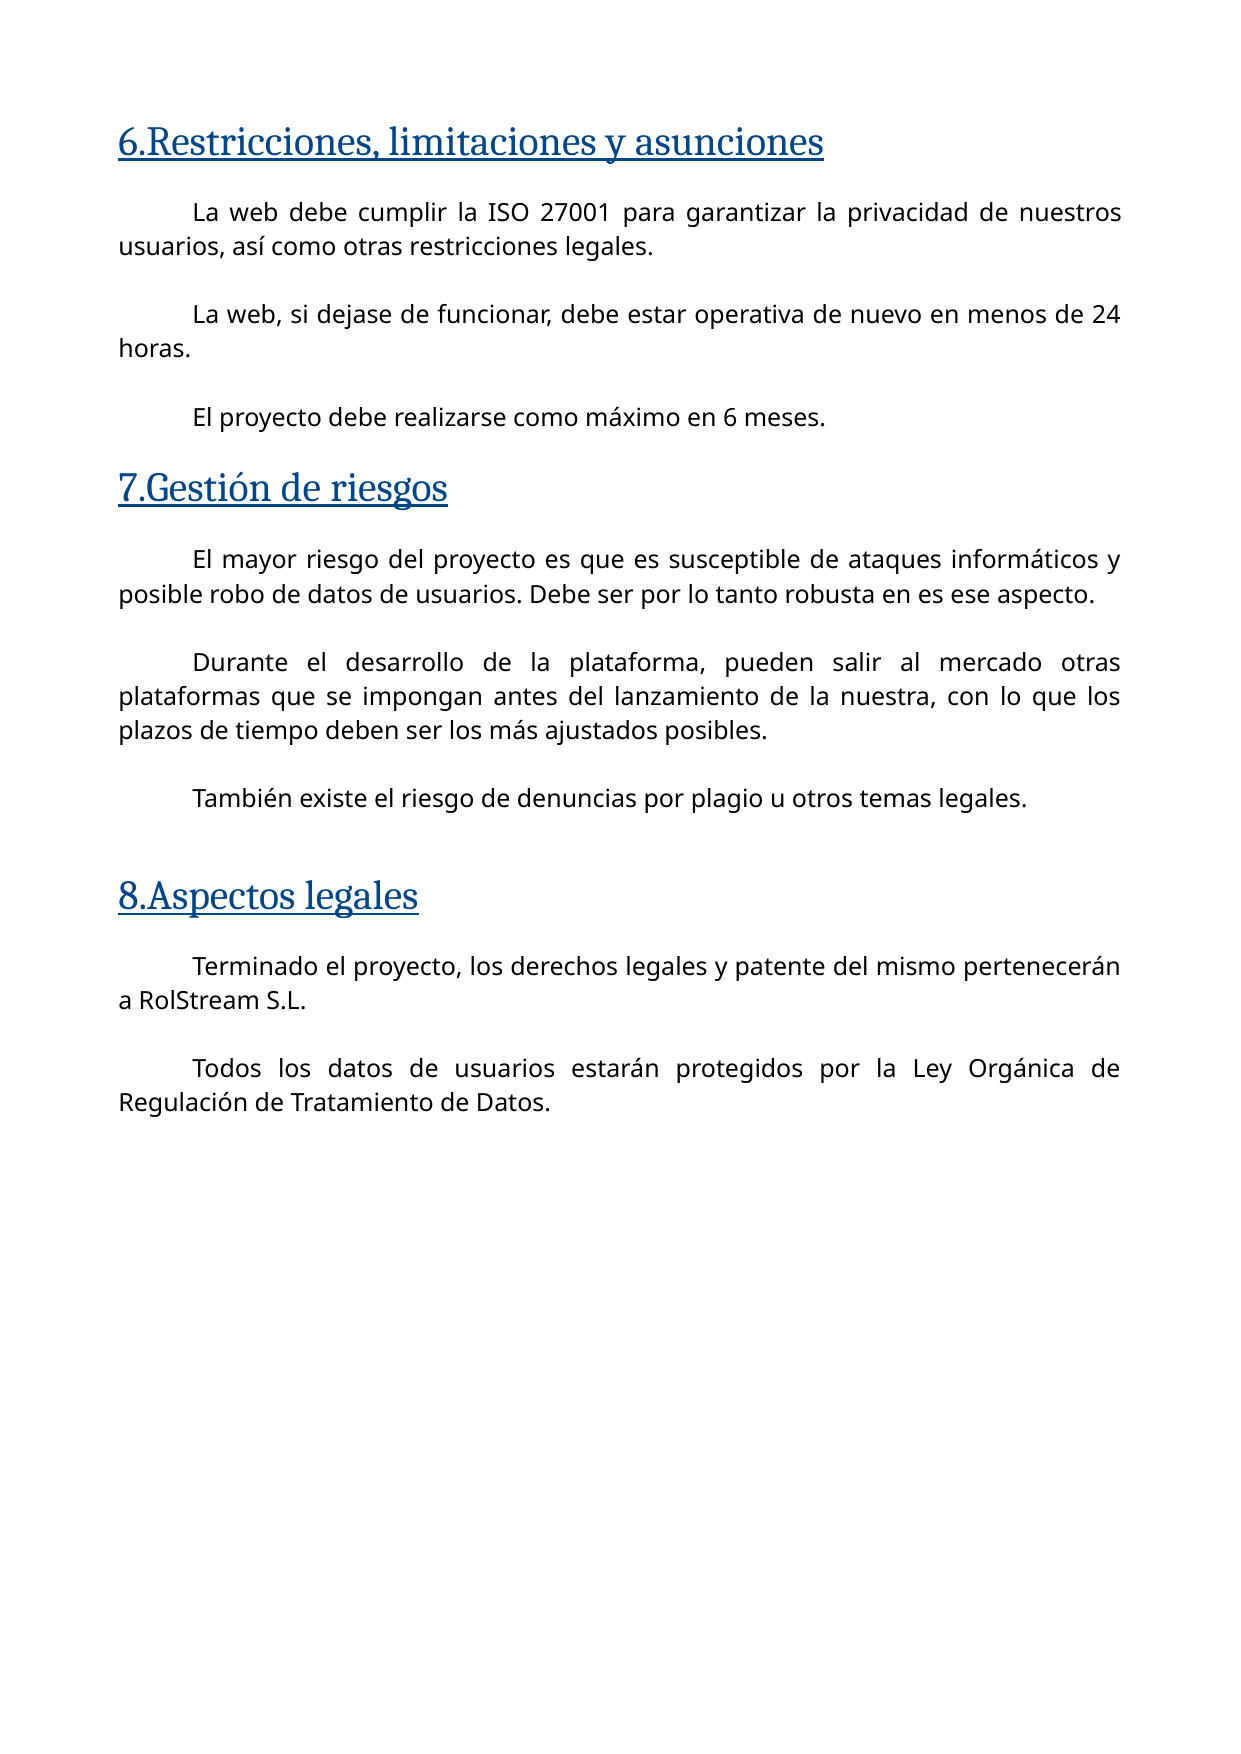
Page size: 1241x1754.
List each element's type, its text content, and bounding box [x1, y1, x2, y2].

text El proyecto debe realizarse como máximo en 6 meses. [118, 399, 1122, 433]
text Durante el desarrollo de la plataforma, pueden salir al mercado otras plataformas que se impongan antes del lanzamiento de la nuestra, con lo que los plazos de tiempo deben ser los más ajustados posibles. [118, 644, 1122, 747]
text También existe el riesgo de denuncias por plagio u otros temas legales. [118, 781, 1122, 815]
text 6.Restricciones, limitaciones y asunciones [118, 118, 1122, 166]
text La web, si dejase de funcionar, debe estar operativa de nuevo en menos de 24 horas. [118, 297, 1122, 365]
text 8.Aspectos legales [118, 872, 1122, 920]
text Todos los datos de usuarios estarán protegidos por la Ley Orgánica de Regulación de Tratamiento de Datos. [118, 1051, 1122, 1119]
text La web debe cumplir la ISO 27001 para garantizar la privacidad de nuestros usuarios, así como otras restricciones legales. [118, 195, 1122, 263]
text Terminado el proyecto, los derechos legales y patente del mismo pertenecerán a RolStream S.L. [118, 949, 1122, 1017]
text El mayor riesgo del proyecto es que es susceptible de ataques informáticos y posible robo de datos de usuarios. Debe ser por lo tanto robusta en es ese aspecto. [118, 542, 1122, 610]
text 7.Gestión de riesgos [118, 464, 1122, 512]
